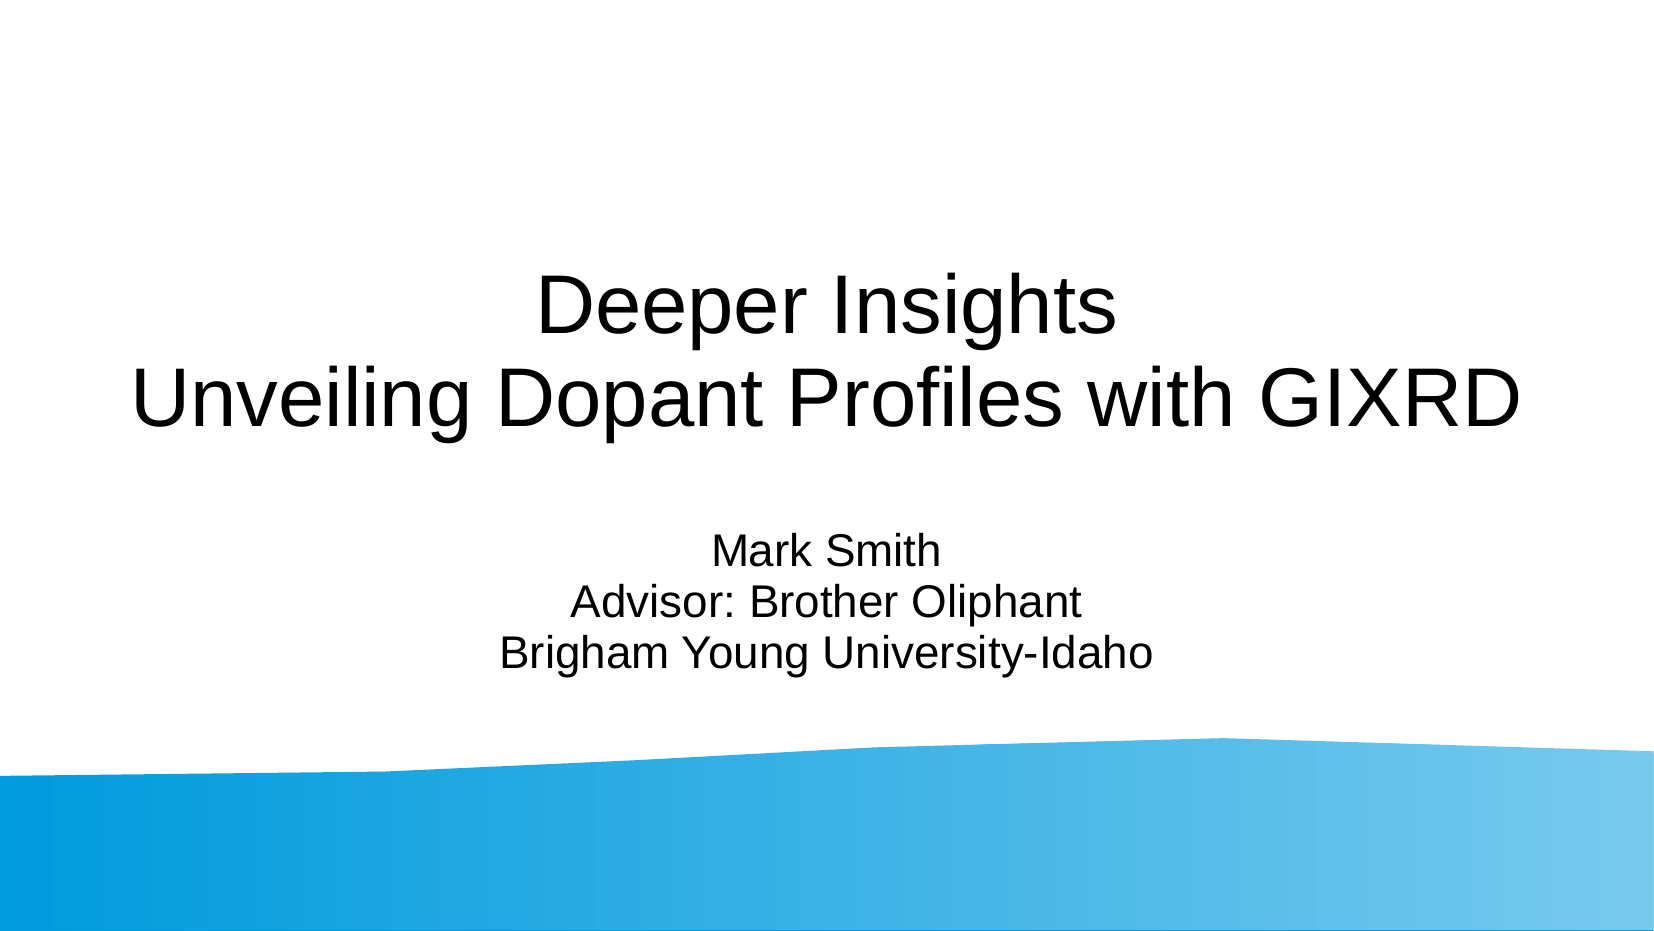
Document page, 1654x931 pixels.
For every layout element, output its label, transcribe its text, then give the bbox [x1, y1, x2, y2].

title Deeper Insights Unveiling Dopant Profiles with GIXRD [88, 258, 1565, 445]
title Mark Smith Advisor: Brother Oliphant Brigham Young University-Idaho [88, 513, 1565, 691]
